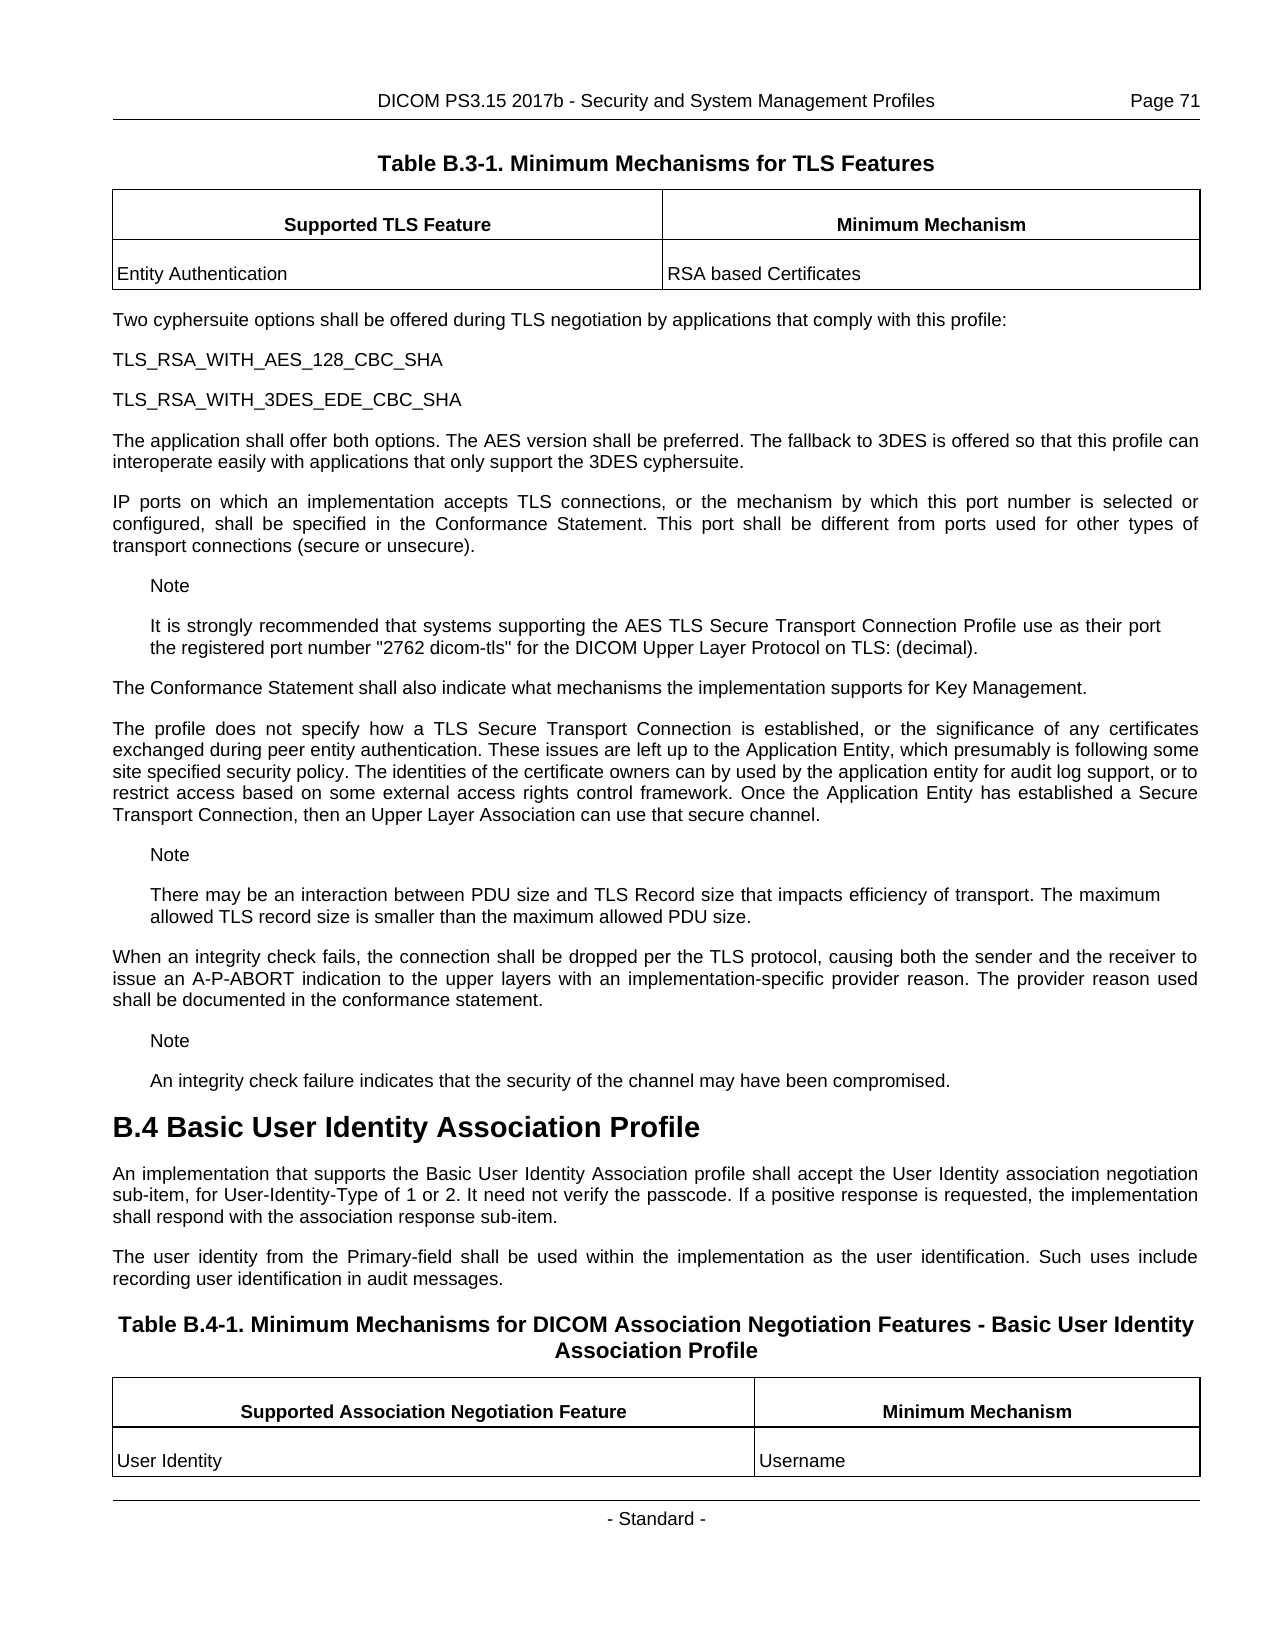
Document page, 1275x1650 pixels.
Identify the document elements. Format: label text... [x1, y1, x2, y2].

table_header Supported Association Negotiation Feature [113, 1378, 754, 1426]
text It is strongly recommended that systems supporting the AES TLS Secure Transport Connection Profile use as their port the registered port number "2762 dicom-tls" for the DICOM Upper Layer Protocol on TLS: (decimal). [150, 615, 1162, 658]
text TLS_RSA_WITH_3DES_EDE_CBC_SHA [112, 389, 1200, 411]
table_cell Username [755, 1428, 1199, 1476]
text The Conformance Statement shall also indicate what mechanisms the implementation supports for Key Management. [112, 677, 1200, 698]
text Note [150, 1029, 1162, 1051]
text An implementation that supports the Basic User Identity Association profile shall accept the User Identity association negotiation sub-item, for User-Identity-Type of 1 or 2. It need not verify the passcode. If a positive response is requested, the implementation shall respond with the association response sub-item. [112, 1162, 1200, 1227]
table_cell RSA based Certificates [663, 240, 1199, 289]
text TLS_RSA_WITH_AES_128_CBC_SHA [112, 349, 1200, 370]
text IP ports on which an implementation accepts TLS connections, or the mechanism by which this port number is selected or configured, shall be specified in the Conformance Statement. This port shall be different from ports used for other types of transport connections (secure or unsecure). [112, 491, 1200, 556]
text Note [150, 844, 1162, 865]
text The application shall offer both options. The AES version shall be preferred. The fallback to 3DES is offered so that this profile can interoperate easily with applications that only support the 3DES cyphersuite. [112, 429, 1200, 473]
text The user identity from the Primary-field shall be used within the implementation as the user identification. Such uses include recording user identification in audit messages. [112, 1246, 1200, 1289]
text B.4 Basic User Identity Association Profile [112, 1110, 1200, 1144]
table_cell Entity Authentication [113, 240, 662, 289]
table_cell User Identity [113, 1428, 754, 1476]
text Two cyphersuite options shall be offered during TLS negotiation by applications that comply with this profile: [112, 308, 1200, 330]
text Table B.4-1. Minimum Mechanisms for DICOM Association Negotiation Features - Basic User Identity Association Profile [112, 1311, 1200, 1363]
text An integrity check failure indicates that the security of the channel may have been compromised. [150, 1070, 1162, 1091]
text There may be an interaction between PDU size and TLS Record size that impacts efficiency of transport. The maximum allowed TLS record size is smaller than the maximum allowed PDU size. [150, 884, 1162, 927]
text Table B.3-1. Minimum Mechanisms for TLS Features [112, 150, 1200, 176]
table_header Minimum Mechanism [663, 190, 1199, 239]
text Note [150, 575, 1162, 596]
table_header Minimum Mechanism [755, 1378, 1199, 1426]
text When an integrity check fails, the connection shall be dropped per the TLS protocol, causing both the sender and the receiver to issue an A-P-ABORT indication to the upper layers with an implementation-specific provider reason. The provider reason used shall be documented in the conformance statement. [112, 946, 1200, 1011]
table_header Supported TLS Feature [113, 190, 662, 239]
text The profile does not specify how a TLS Secure Transport Connection is established, or the significance of any certificates exchanged during peer entity authentication. These issues are left up to the Application Entity, which presumably is following some site specified security policy. The identities of the certificate owners can by used by the application entity for audit log support, or to restrict access based on some external access rights control framework. Once the Application Entity has established a Secure Transport Connection, then an Upper Layer Association can use that secure channel. [112, 717, 1200, 825]
